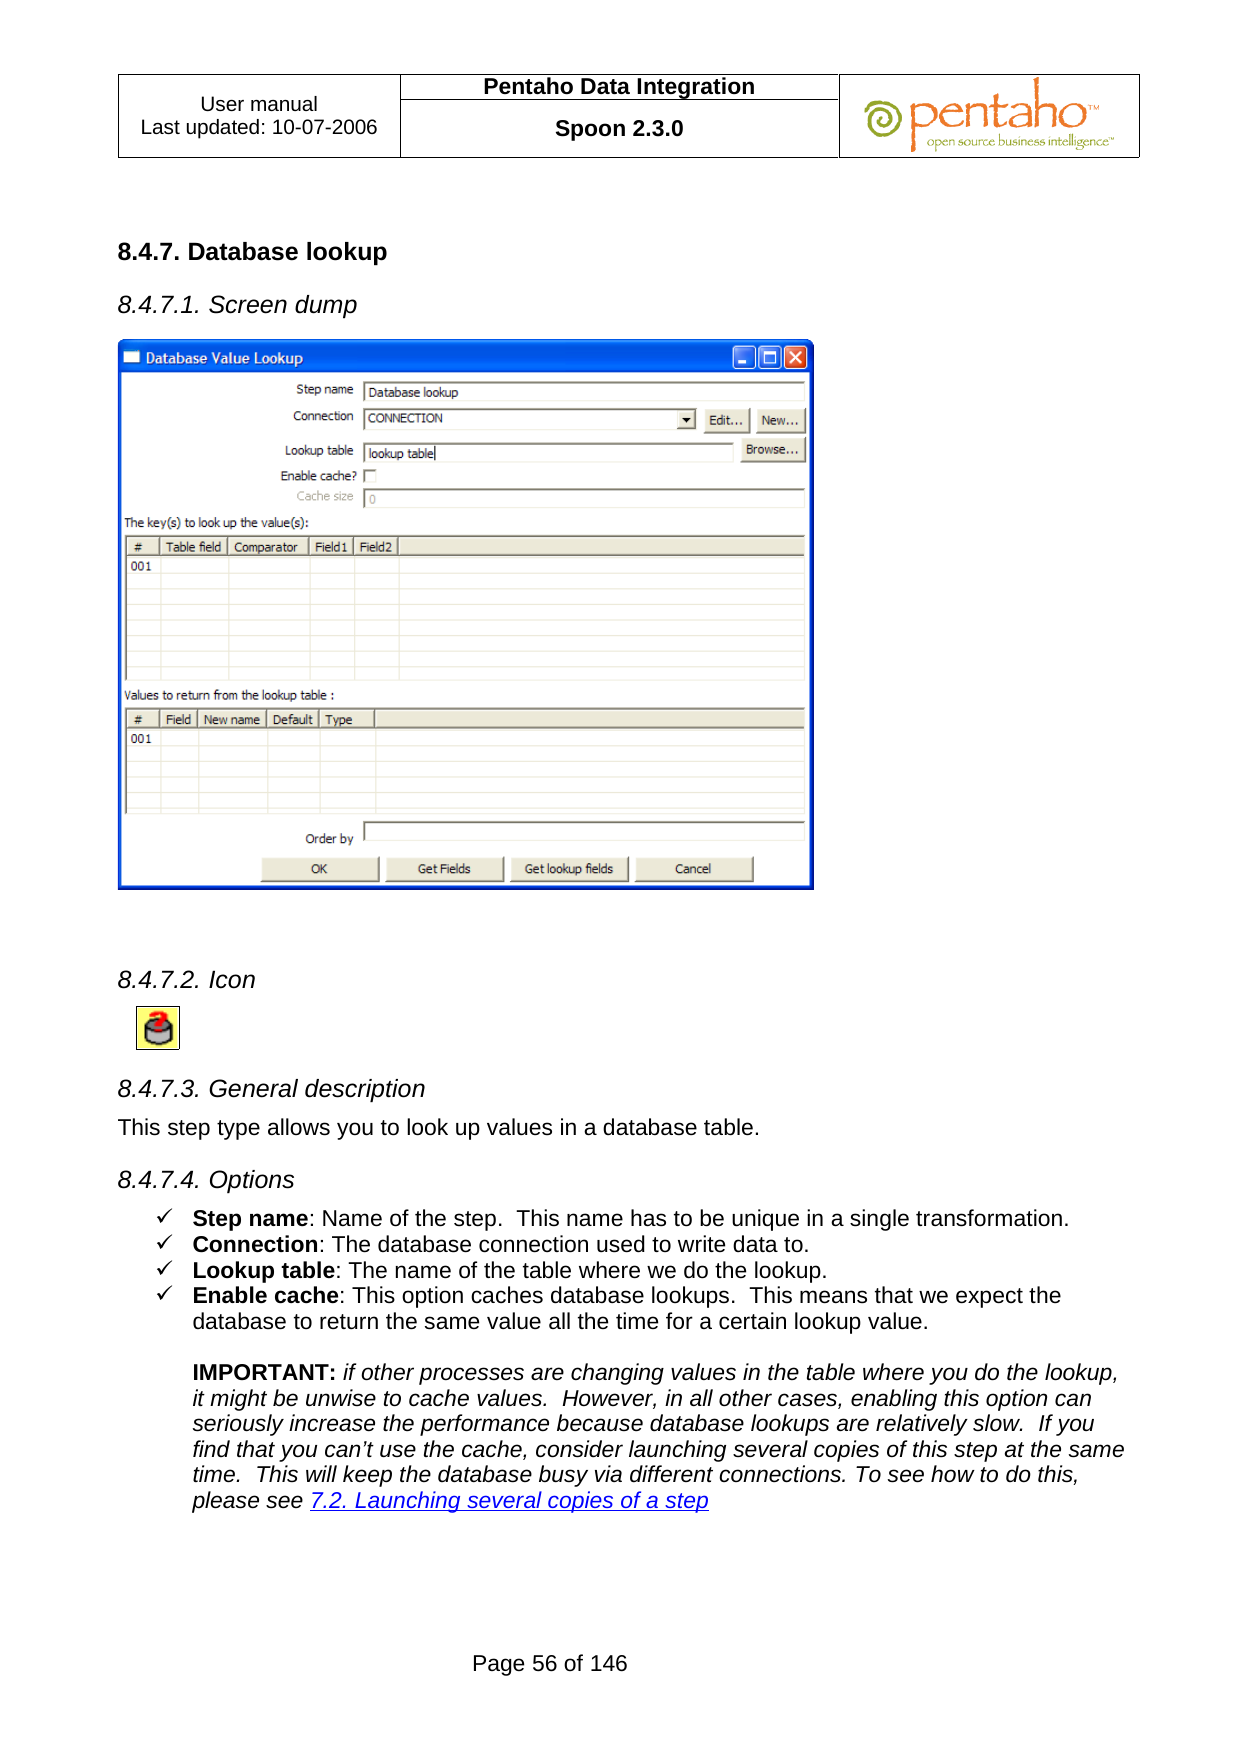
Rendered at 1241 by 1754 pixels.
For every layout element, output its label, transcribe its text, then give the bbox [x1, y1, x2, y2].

list Connection: The database connection used to write data to. [155, 1232, 1137, 1257]
subtitle Icon [117, 966, 1137, 994]
subtitle General description [117, 1074, 1137, 1102]
text IMPORTANT: if other processes are changing values in the table where you do the lookup, it might be unwise to cache values. However, in all other cases, enabling this option can seriously increase the performance because database lookups are relatively slow. If you find that you can’t use the cache, consider launching several copies of this step at the same time. This will keep the database busy via different connections. To see how to do this, please see 7.2. Launching several copies of a step [192, 1360, 1137, 1513]
subtitle Screen dump [117, 291, 1137, 319]
text This step type allows you to look up values in a database table. [117, 1115, 1137, 1140]
list Enable cache: This option caches database lookups. This means that we expect the database to return the same value all the time for a certain lookup value. [155, 1283, 1137, 1334]
list Lookup table: The name of the table where we do the lookup. [155, 1257, 1137, 1283]
subtitle Database lookup [117, 238, 1137, 266]
picture [117, 339, 814, 890]
subtitle Options [117, 1165, 1137, 1193]
list Step name: Name of the step. This name has to be unique in a single transformation. [155, 1206, 1137, 1232]
